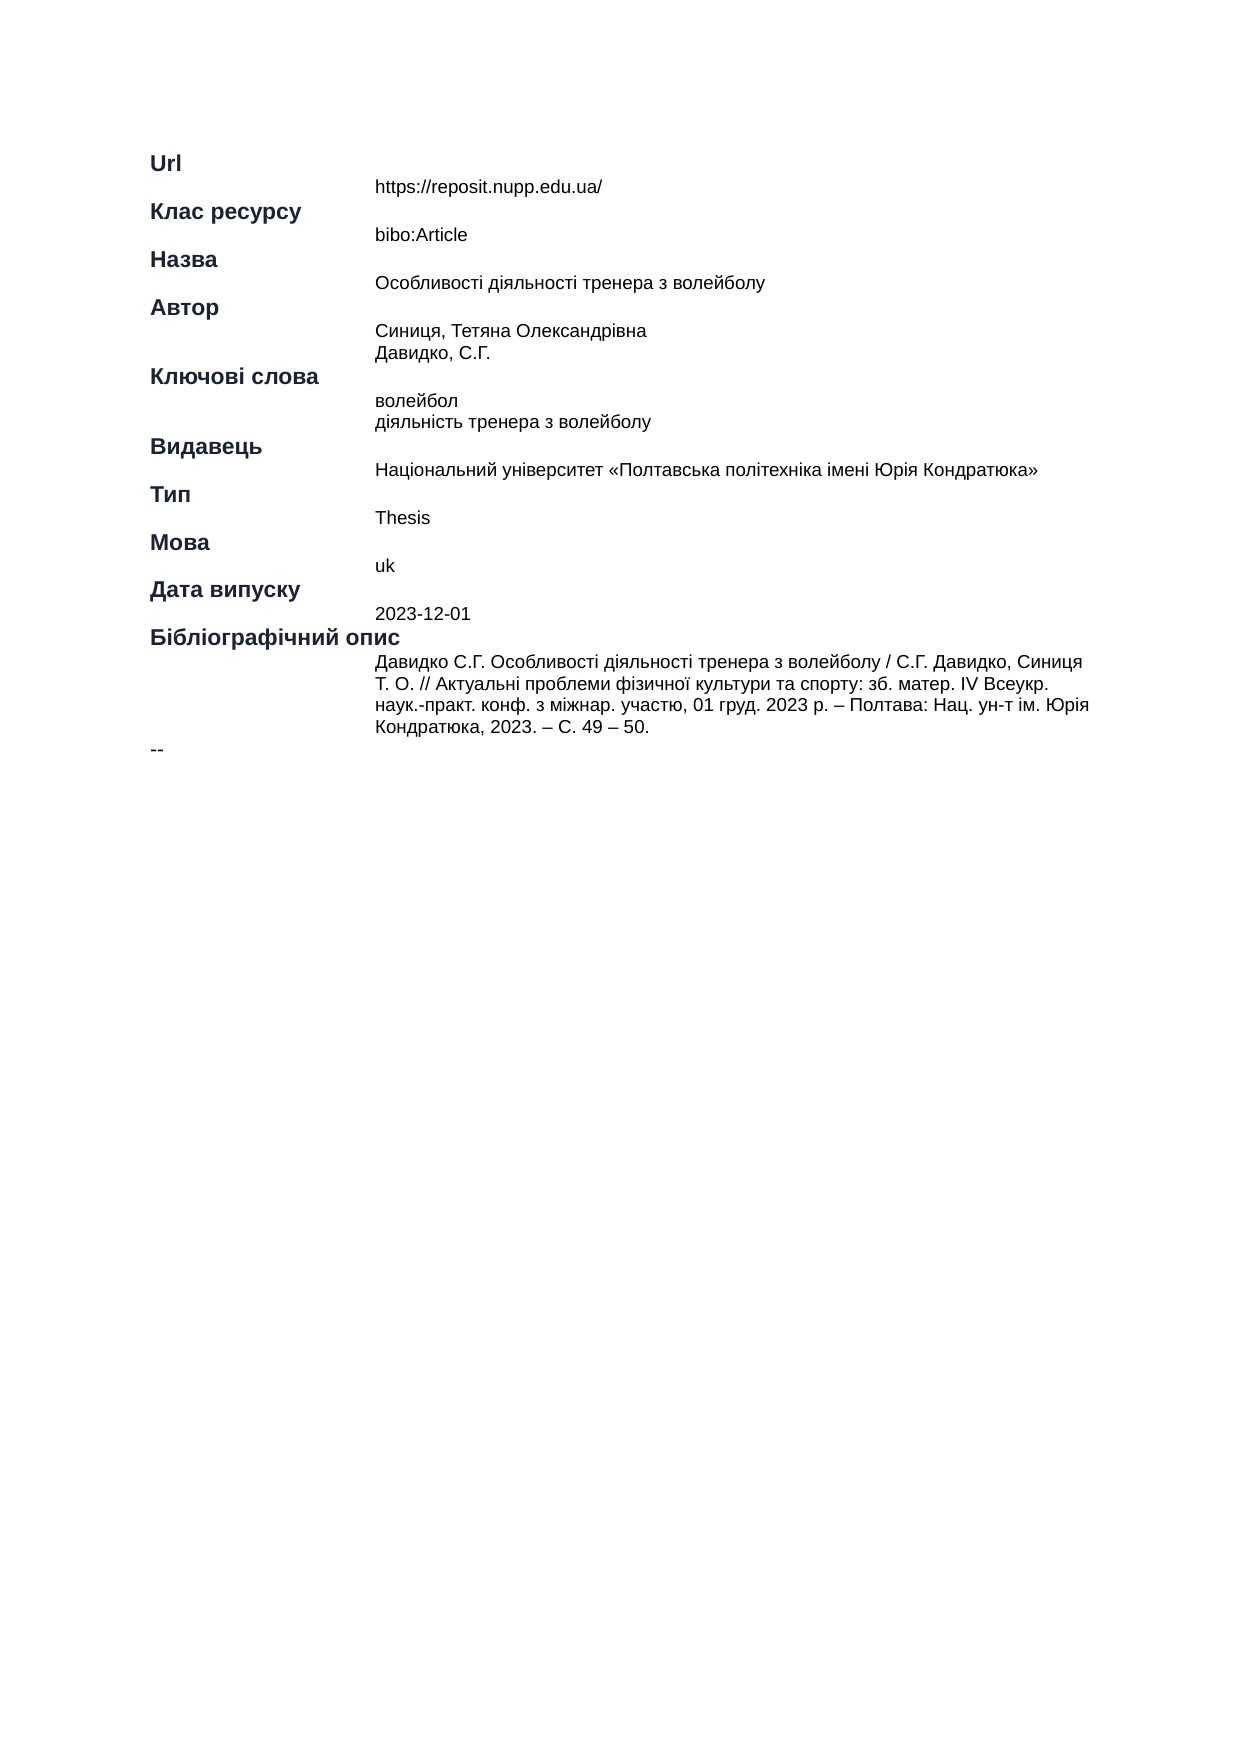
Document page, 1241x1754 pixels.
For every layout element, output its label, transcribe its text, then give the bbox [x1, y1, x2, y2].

text Видавець [150, 433, 1090, 459]
text bibo:Article [375, 224, 1090, 246]
text Ключові слова [150, 363, 1090, 389]
text https://reposit.nupp.edu.ua/ [375, 176, 1090, 198]
text Давидко, С.Г. [375, 342, 1090, 363]
text Синиця, Тетяна Олександрівна [375, 320, 1090, 342]
text Назва [150, 246, 1090, 272]
text Дата випуску [150, 576, 1090, 603]
text Url [150, 150, 1090, 176]
text Бібліографічний опис [150, 624, 1090, 651]
text Національний університет «Полтавська політехніка імені Юрія Кондратюка» [375, 459, 1090, 481]
text -- [150, 737, 1090, 761]
text Клас ресурсу [150, 198, 1090, 224]
text uk [375, 555, 1090, 576]
text Thesis [375, 507, 1090, 528]
text волейбол [375, 389, 1090, 411]
text Давидко С.Г. Особливості діяльності тренера з волейболу / С.Г. Давидко, Синиця Т. О. // Актуальні проблеми фізичної культури та спорту: зб. матер. ІV Всеукр. наук.-практ. конф. з міжнар. участю, 01 груд. 2023 р. – Полтава: Нац. ун-т ім. Юрія Кондратюка, 2023. – С. 49 – 50. [375, 651, 1090, 737]
text Мова [150, 528, 1090, 555]
text діяльність тренера з волейболу [375, 411, 1090, 433]
text Особливості діяльності тренера з волейболу [375, 272, 1090, 294]
text Автор [150, 294, 1090, 320]
text 2023-12-01 [375, 603, 1090, 624]
text Тип [150, 481, 1090, 507]
